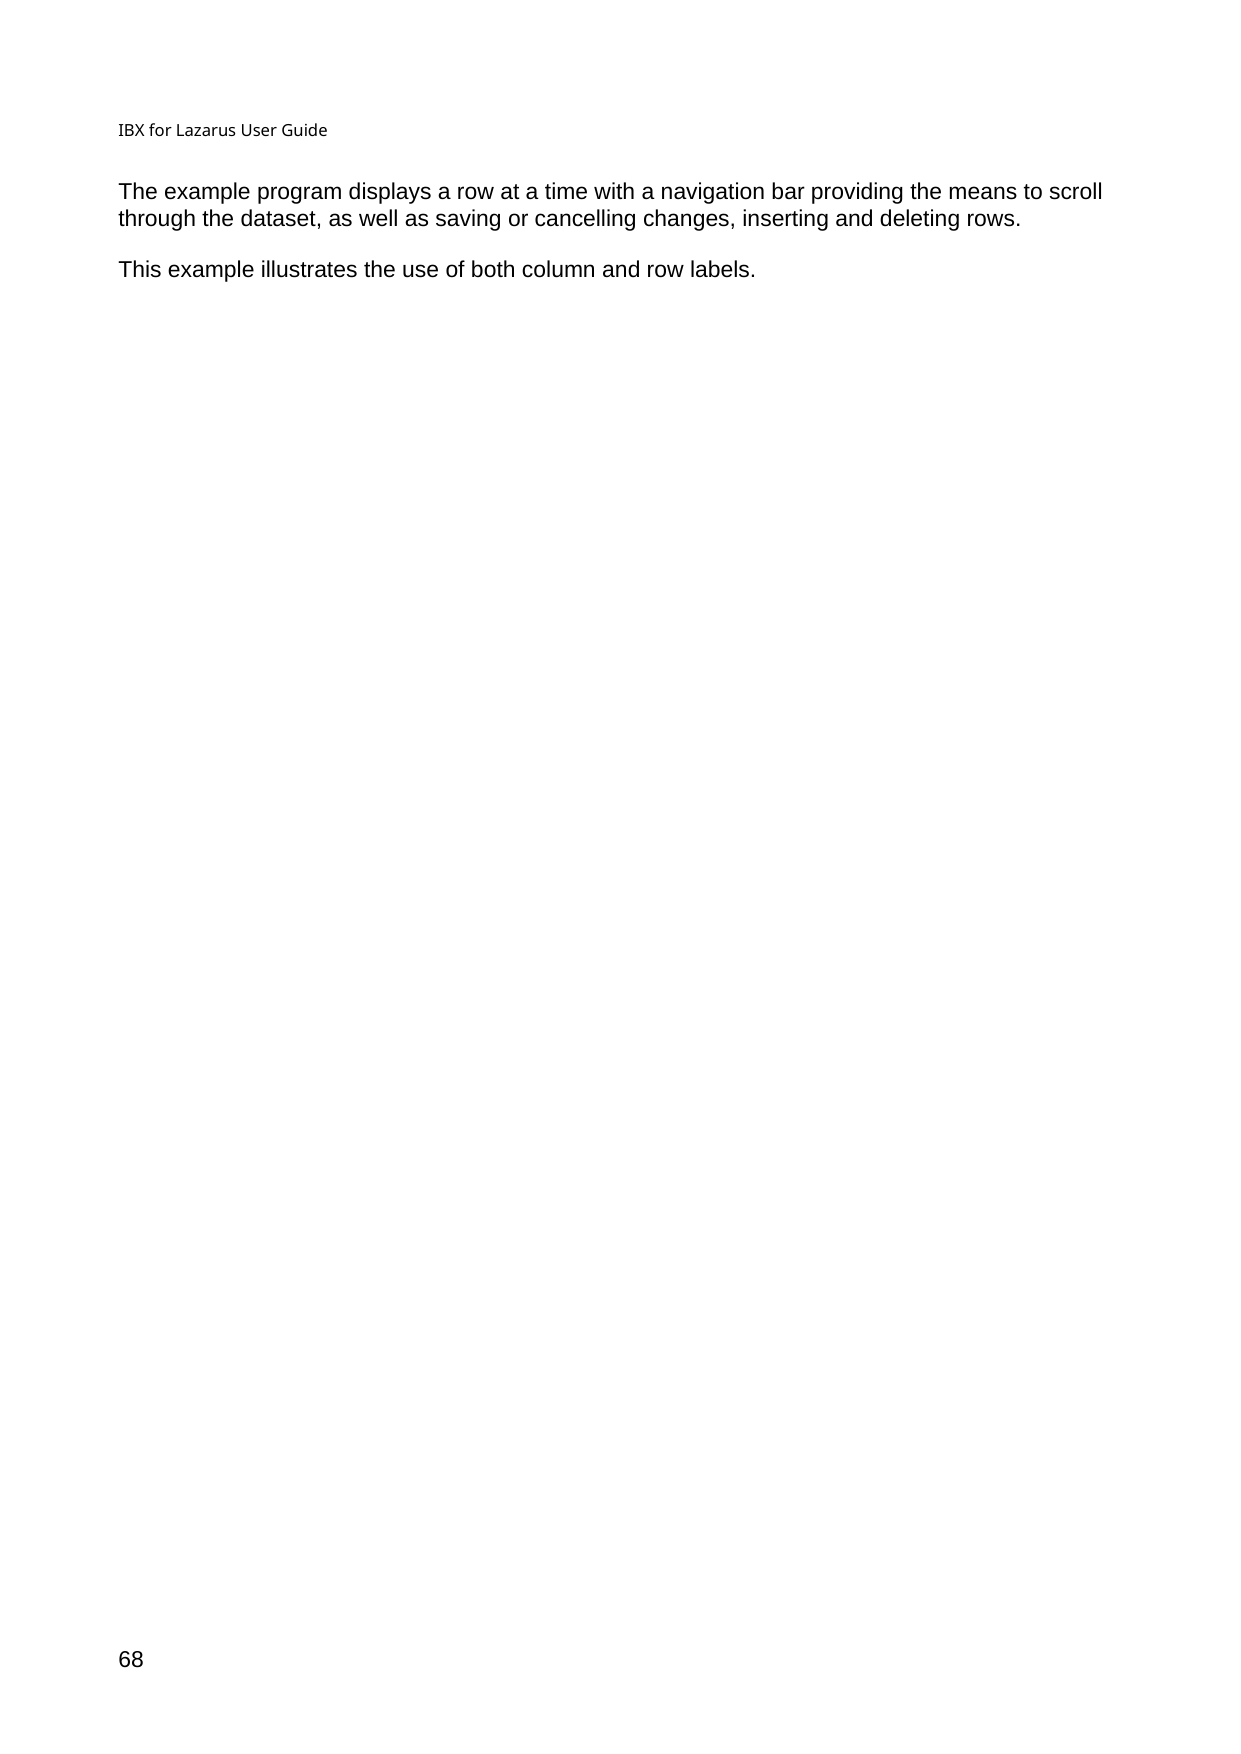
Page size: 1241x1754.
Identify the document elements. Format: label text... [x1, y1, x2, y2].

text The example program displays a row at a time with a navigation bar providing the means to scroll through the dataset, as well as saving or cancelling changes, inserting and deleting rows. [118, 178, 1122, 231]
text This example illustrates the use of both column and row labels. [118, 256, 1122, 283]
